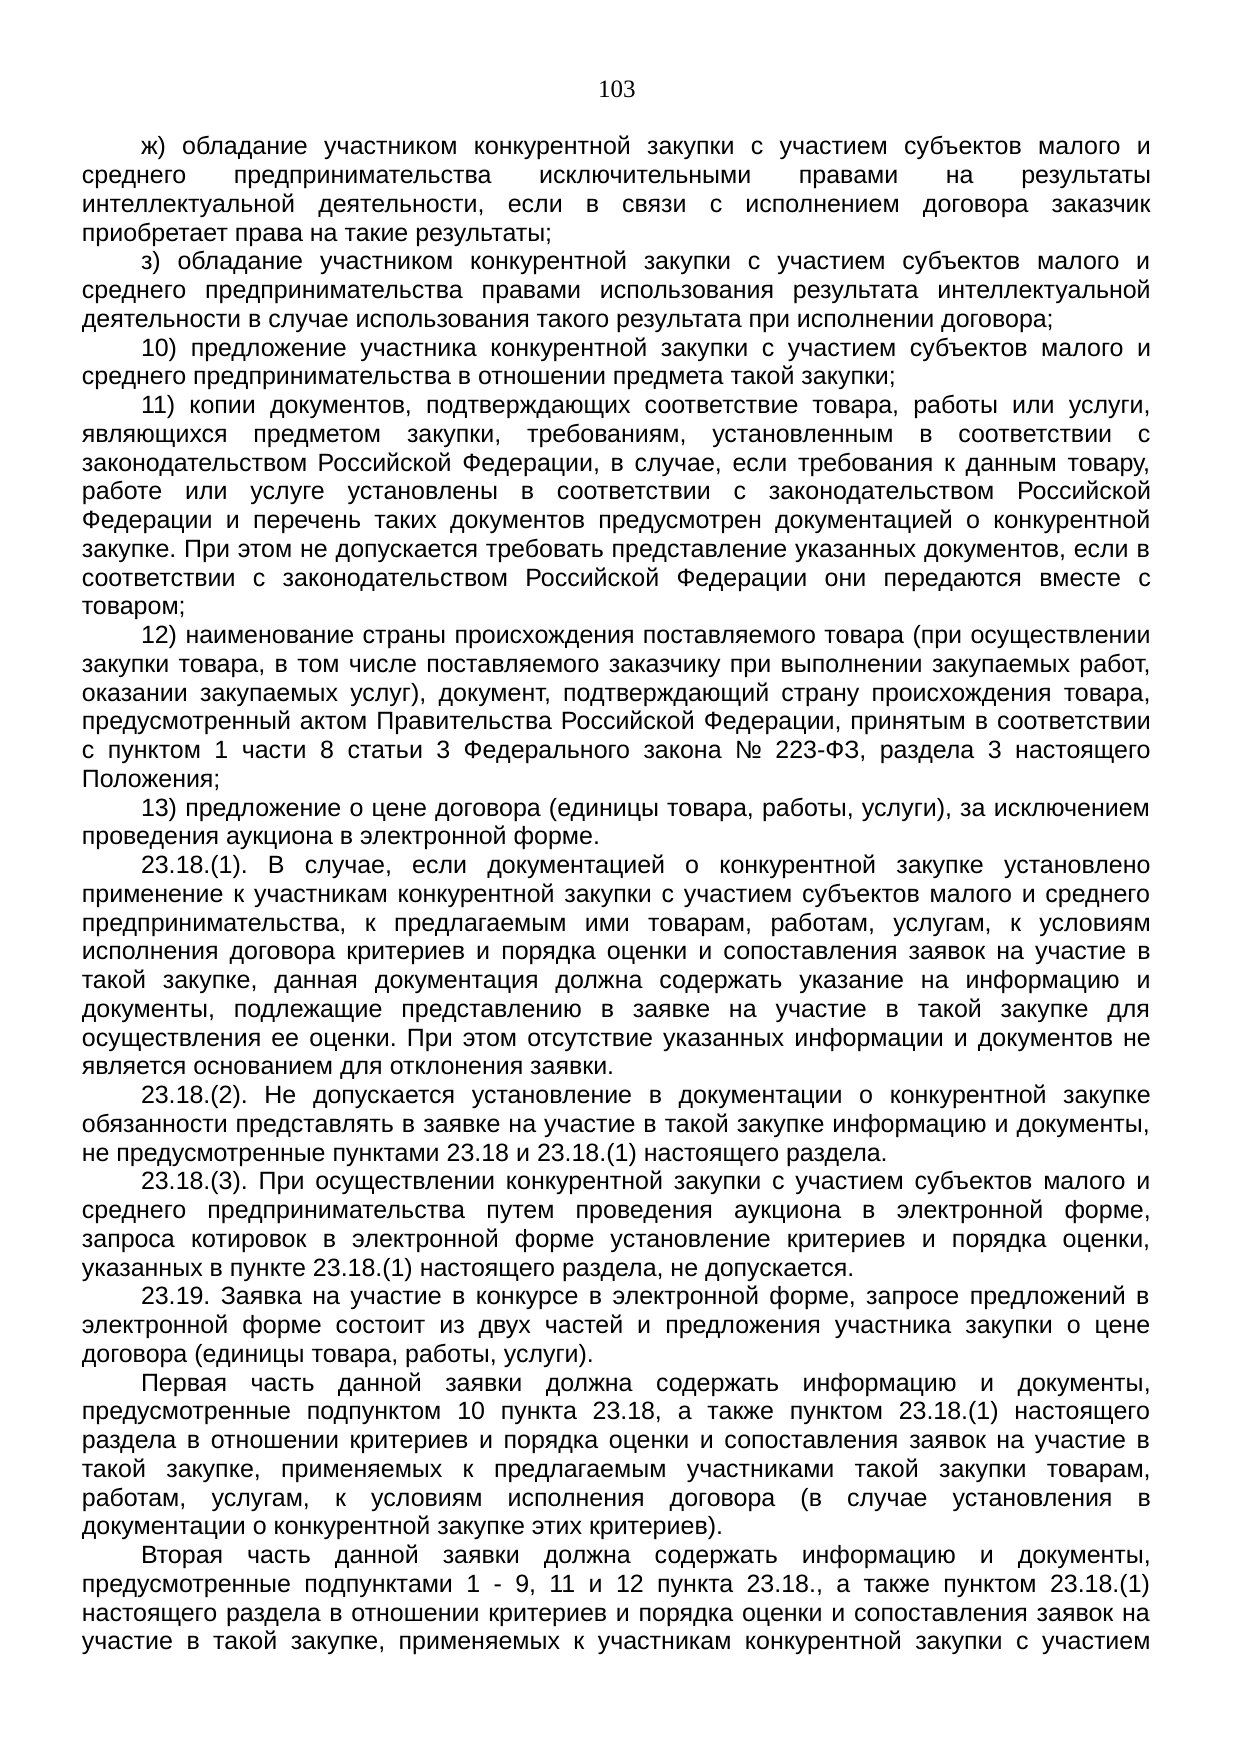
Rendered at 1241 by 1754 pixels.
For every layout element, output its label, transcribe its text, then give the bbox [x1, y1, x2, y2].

text 11) копии документов, подтверждающих соответствие товара, работы или услуги, являющихся предметом закупки, требованиям, установленным в соответствии с законодательством Российской Федерации, в случае, если требования к данным товару, работе или услуге установлены в соответствии с законодательством Российской Федерации и перечень таких документов предусмотрен документацией о конкурентной закупке. При этом не допускается требовать представление указанных документов, если в соответствии с законодательством Российской Федерации они передаются вместе с товаром; [82, 390, 1152, 620]
text 23.18.(3). При осуществлении конкурентной закупки с участием субъектов малого и среднего предпринимательства путем проведения аукциона в электронной форме, запроса котировок в электронной форме установление критериев и порядка оценки, указанных в пункте 23.18.(1) настоящего раздела, не допускается. [82, 1166, 1152, 1281]
text з) обладание участником конкурентной закупки с участием субъектов малого и среднего предпринимательства правами использования результата интеллектуальной деятельности в случае использования такого результата при исполнении договора; [82, 246, 1152, 332]
text 23.19. Заявка на участие в конкурсе в электронной форме, запросе предложений в электронной форме состоит из двух частей и предложения участника закупки о цене договора (единицы товара, работы, услуги). [82, 1281, 1152, 1367]
text ж) обладание участником конкурентной закупки с участием субъектов малого и среднего предпринимательства исключительными правами на результаты интеллектуальной деятельности, если в связи с исполнением договора заказчик приобретает права на такие результаты; [82, 131, 1152, 246]
text Вторая часть данной заявки должна содержать информацию и документы, предусмотренные подпунктами 1 - 9, 11 и 12 пункта 23.18., а также пунктом 23.18.(1) настоящего раздела в отношении критериев и порядка оценки и сопоставления заявок на участие в такой закупке, применяемых к участникам конкурентной закупки с участием [82, 1540, 1152, 1655]
text 10) предложение участника конкурентной закупки с участием субъектов малого и среднего предпринимательства в отношении предмета такой закупки; [82, 332, 1152, 390]
text 23.18.(1). В случае, если документацией о конкурентной закупке установлено применение к участникам конкурентной закупки с участием субъектов малого и среднего предпринимательства, к предлагаемым ими товарам, работам, услугам, к условиям исполнения договора критериев и порядка оценки и сопоставления заявок на участие в такой закупке, данная документация должна содержать указание на информацию и документы, подлежащие представлению в заявке на участие в такой закупке для осуществления ее оценки. При этом отсутствие указанных информации и документов не является основанием для отклонения заявки. [82, 850, 1152, 1080]
text 23.18.(2). Не допускается установление в документации о конкурентной закупке обязанности представлять в заявке на участие в такой закупке информацию и документы, не предусмотренные пунктами 23.18 и 23.18.(1) настоящего раздела. [82, 1080, 1152, 1166]
text Первая часть данной заявки должна содержать информацию и документы, предусмотренные подпунктом 10 пункта 23.18, а также пунктом 23.18.(1) настоящего раздела в отношении критериев и порядка оценки и сопоставления заявок на участие в такой закупке, применяемых к предлагаемым участниками такой закупки товарам, работам, услугам, к условиям исполнения договора (в случае установления в документации о конкурентной закупке этих критериев). [82, 1367, 1152, 1540]
text 13) предложение о цене договора (единицы товара, работы, услуги), за исключением проведения аукциона в электронной форме. [82, 792, 1152, 850]
text 12) наименование страны происхождения поставляемого товара (при осуществлении закупки товара, в том числе поставляемого заказчику при выполнении закупаемых работ, оказании закупаемых услуг), документ, подтверждающий страну происхождения товара, предусмотренный актом Правительства Российской Федерации, принятым в соответствии с пунктом 1 части 8 статьи 3 Федерального закона № 223-ФЗ, раздела 3 настоящего Положения; [82, 620, 1152, 792]
